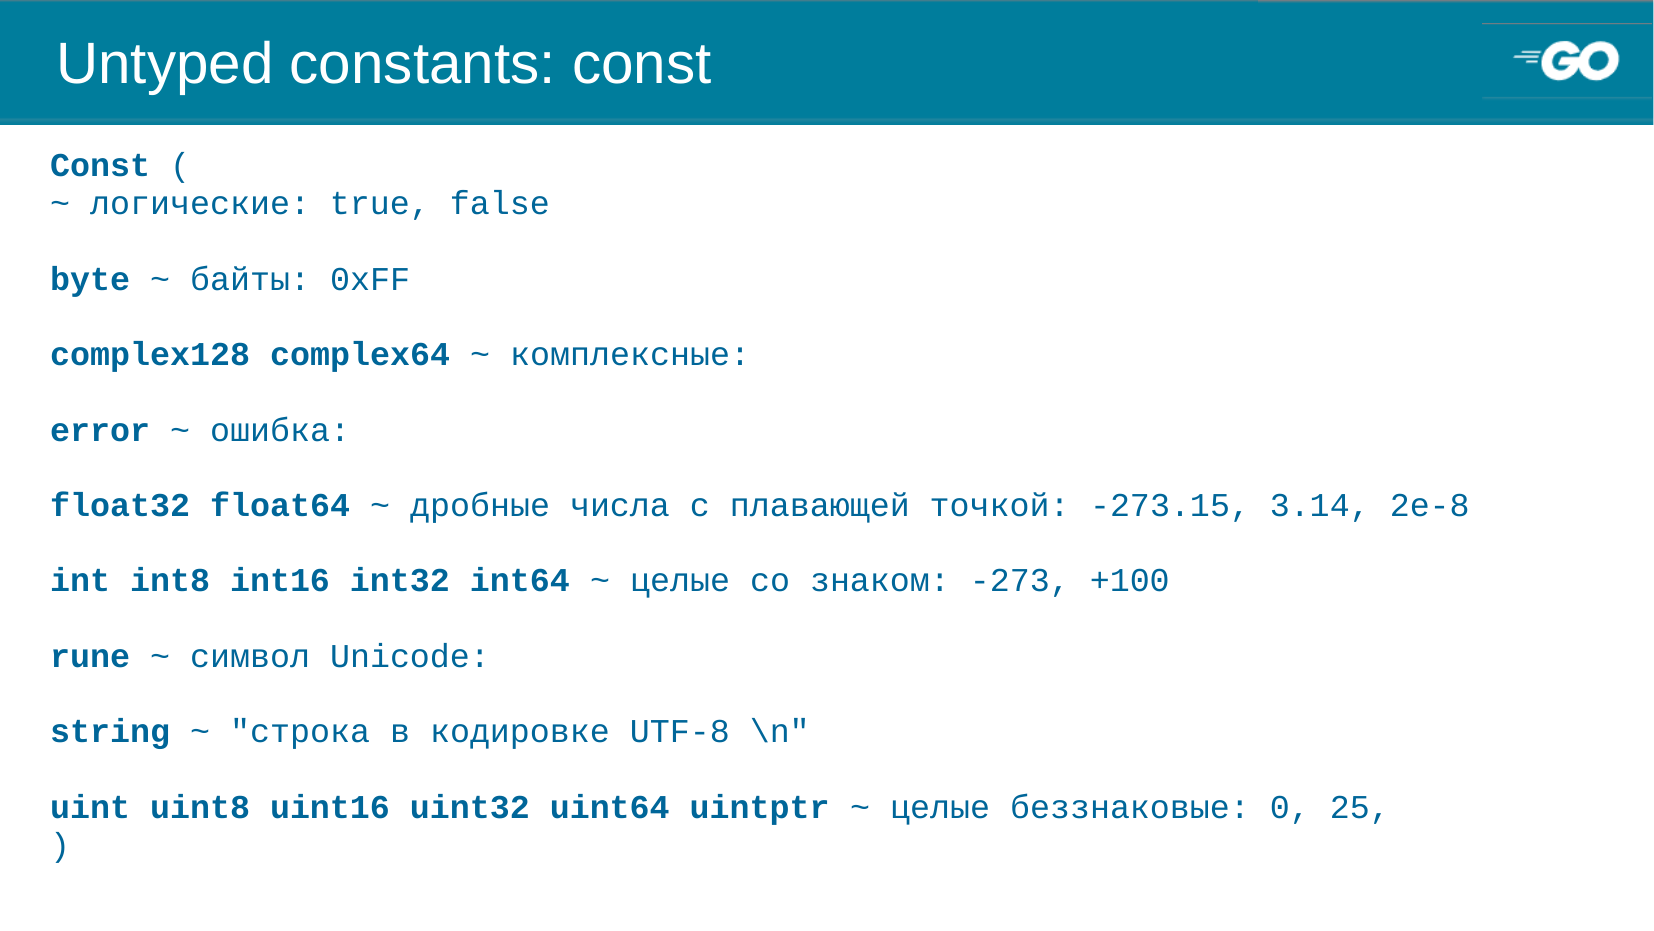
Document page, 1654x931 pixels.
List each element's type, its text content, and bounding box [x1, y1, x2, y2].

text_box Const ( ~ логические: true, false byte ~ байты: 0xFF complex128 complex64 ~ комплексные: error ~ ошибка: float32 float64 ~ дробные числа с плавающей точкой: -273.15, 3.14, 2e-8 int int8 int16 int32 int64 ~ целые со знаком: -273, +100 rune ~ символ Unicode: string ~ "строка в кодировке UTF-8 \n" uint uint8 uint16 uint32 uint64 uintptr ~ целые беззнаковые: 0, 25, ) [35, 141, 1619, 898]
text_box Untyped constants: const [41, 23, 1495, 104]
picture [1542, 41, 1619, 81]
